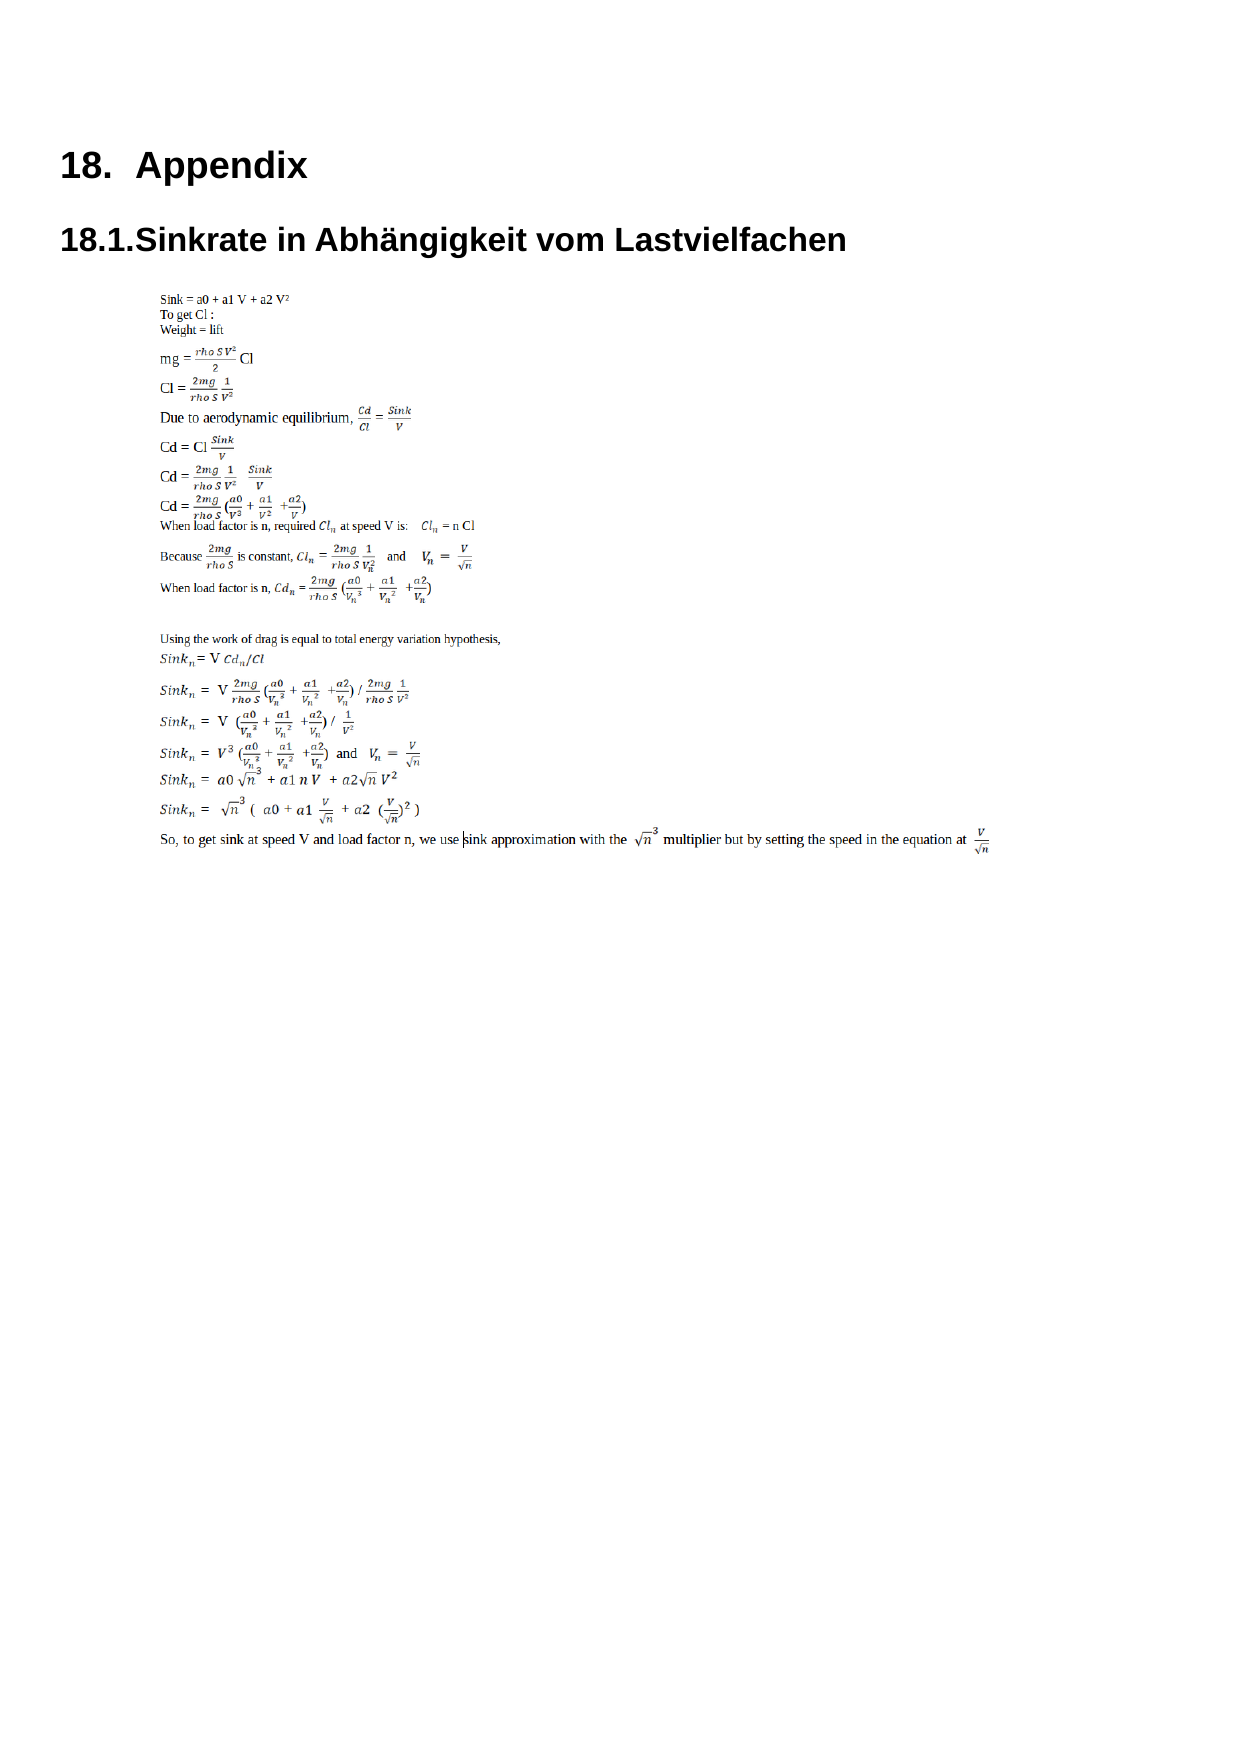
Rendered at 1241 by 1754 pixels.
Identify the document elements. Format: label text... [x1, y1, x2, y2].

picture [154, 285, 1053, 867]
subtitle Appendix [60, 143, 1207, 187]
subtitle Sinkrate in Abhängigkeit vom Lastvielfachen [60, 220, 1207, 259]
